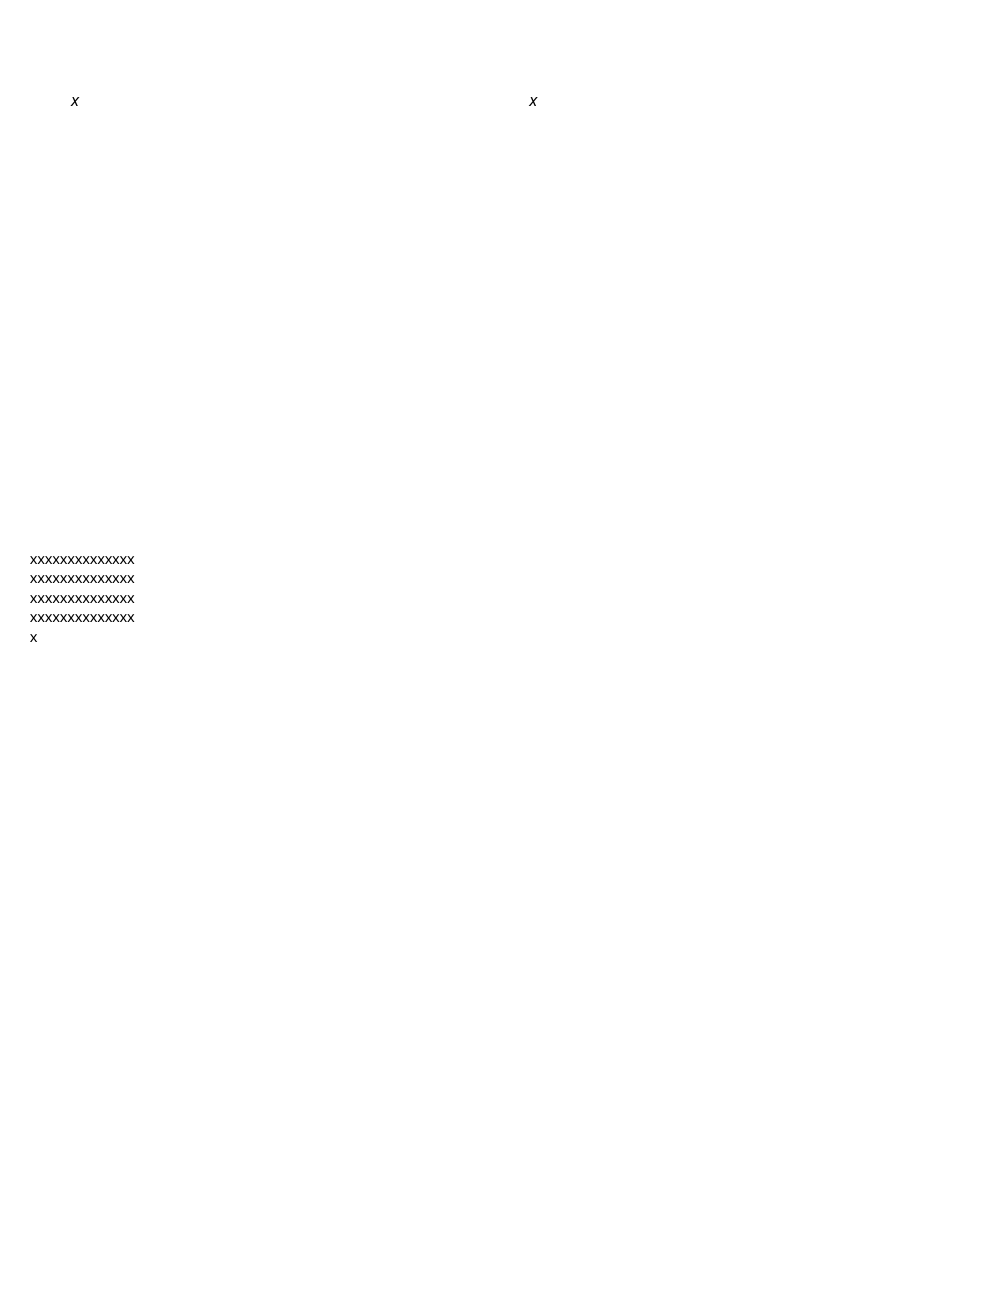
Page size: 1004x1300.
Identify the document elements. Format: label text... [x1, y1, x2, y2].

text xxxxxxxxxxxxxxxxxxxxxxxxxxxxxxxxxxxxxxxxxxxxxxxxxxxxxxxxx [29, 549, 136, 646]
